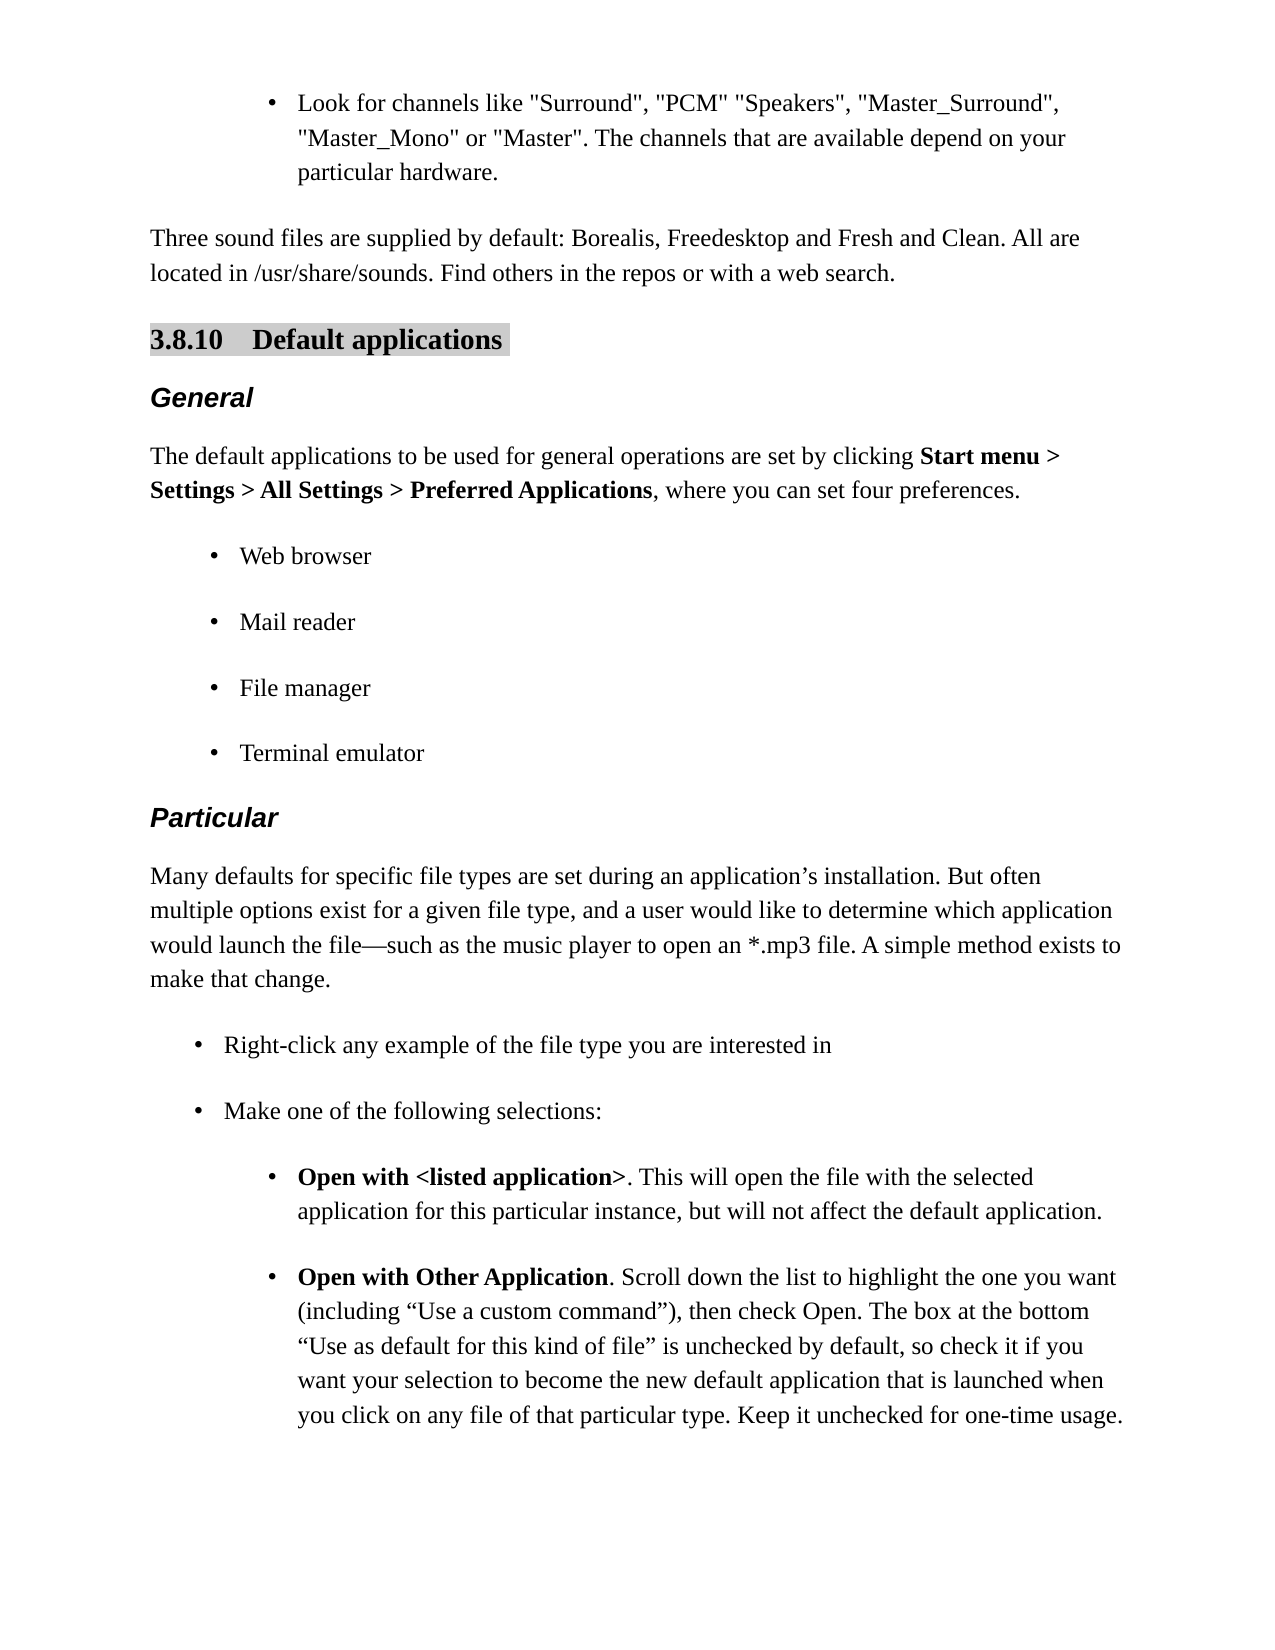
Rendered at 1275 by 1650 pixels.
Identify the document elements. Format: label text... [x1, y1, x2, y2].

list Mail reader [210, 607, 1109, 636]
list Terminal emulator [210, 738, 1109, 767]
text The default applications to be used for general operations are set by clicking Start menu > Settings > All Settings > Preferred Applications, where you can set four preferences. [150, 441, 1125, 504]
list Open with <listed application>. This will open the file with the selected application for this particular instance, but will not affect the default application. [268, 1162, 1125, 1225]
text Three sound files are supplied by default: Borealis, Freedesktop and Fresh and Clean. All are located in /usr/share/sounds. Find others in the repos or with a web search. [150, 223, 1125, 286]
list Web browser [210, 541, 1109, 570]
list Right-click any example of the file type you are interested in [194, 1030, 1125, 1059]
list Open with Other Application. Scroll down the list to highlight the one you want (including “Use a custom command”), then check Open. The box at the bottom “Use as default for this kind of file” is unchecked by default, so check it if you want your selection to become the new default application that is launched when you click on any file of that particular type. Keep it unchecked for one-time usage. [268, 1262, 1125, 1428]
subtitle Particular [150, 801, 1125, 833]
list File manager [210, 673, 1109, 701]
list Look for channels like "Surround", "PCM" "Speakers", "Master_Surround", "Master_Mono" or "Master". The channels that are available depend on your particular hardware. [268, 88, 1125, 186]
text Many defaults for specific file types are set during an application’s installation. But often multiple options exist for a given file type, and a user would like to determine which application would launch the file—such as the music player to open an *.mp3 file. A simple method exists to make that change. [150, 861, 1125, 993]
list Make one of the following selections: [194, 1096, 1125, 1124]
subtitle 3.8.10 Default applications [150, 322, 1125, 356]
subtitle General [150, 381, 1125, 413]
